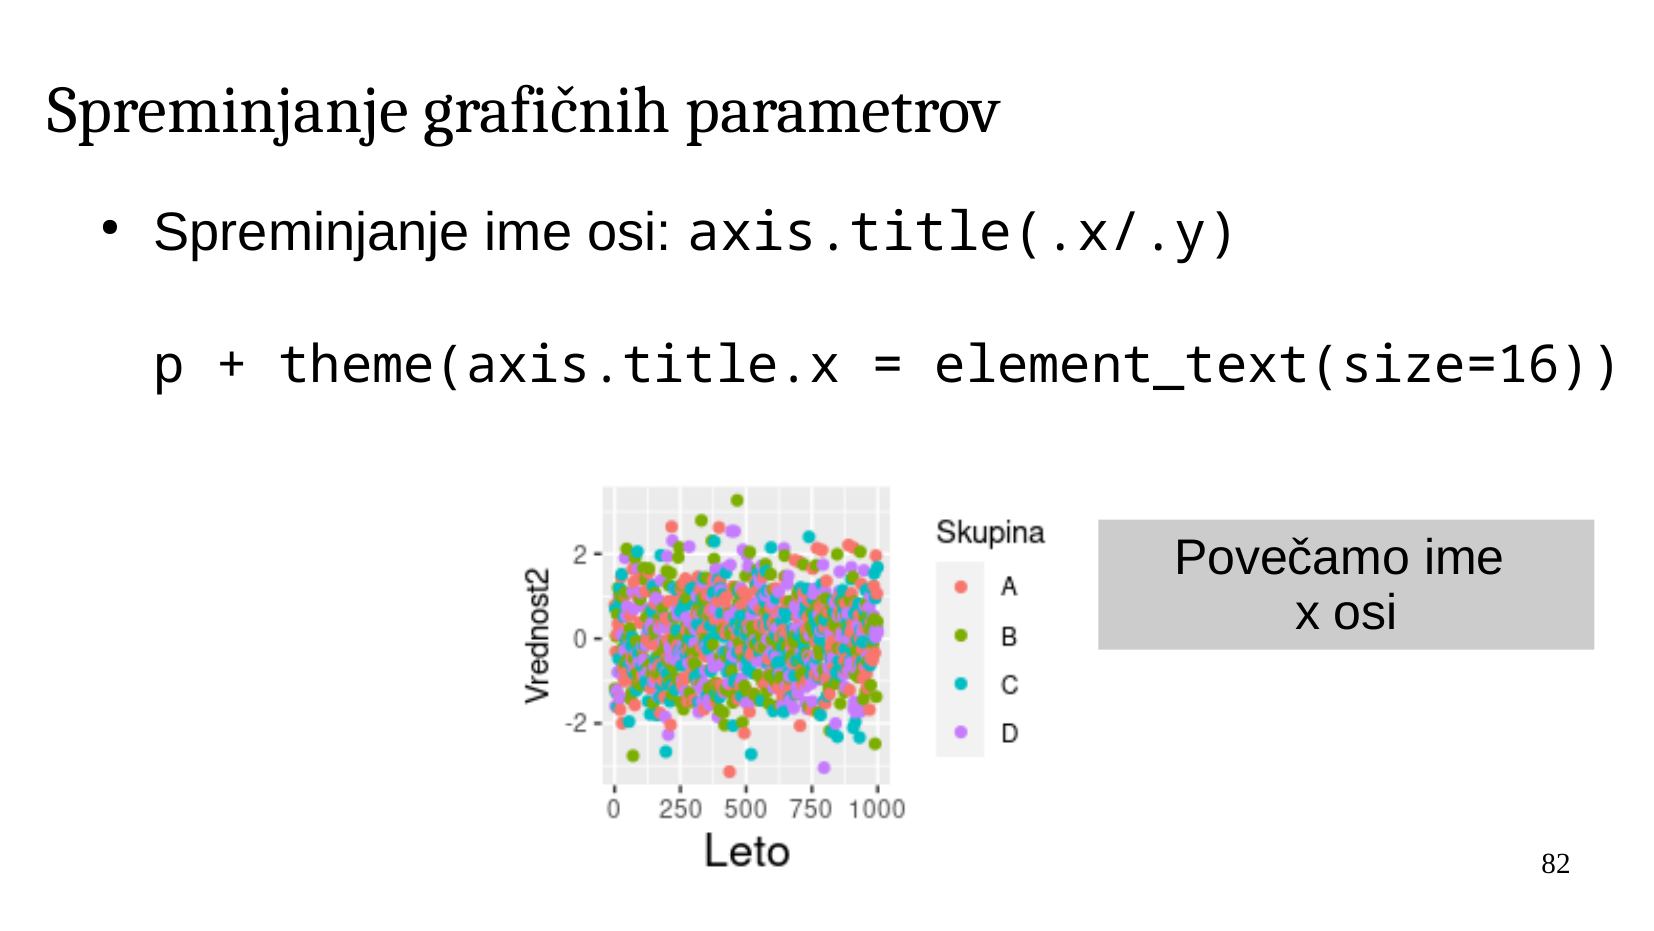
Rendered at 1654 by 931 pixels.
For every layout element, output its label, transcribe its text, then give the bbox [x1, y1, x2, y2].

text_box Povečamo ime x osi [1098, 519, 1595, 650]
list Spreminjanje ime osi: axis.title(.x/.y) p + theme(axis.title.x = element_text(size=16)) [82, 192, 1654, 827]
title Spreminjanje grafičnih parametrov [47, 33, 1536, 189]
picture [511, 472, 1077, 892]
